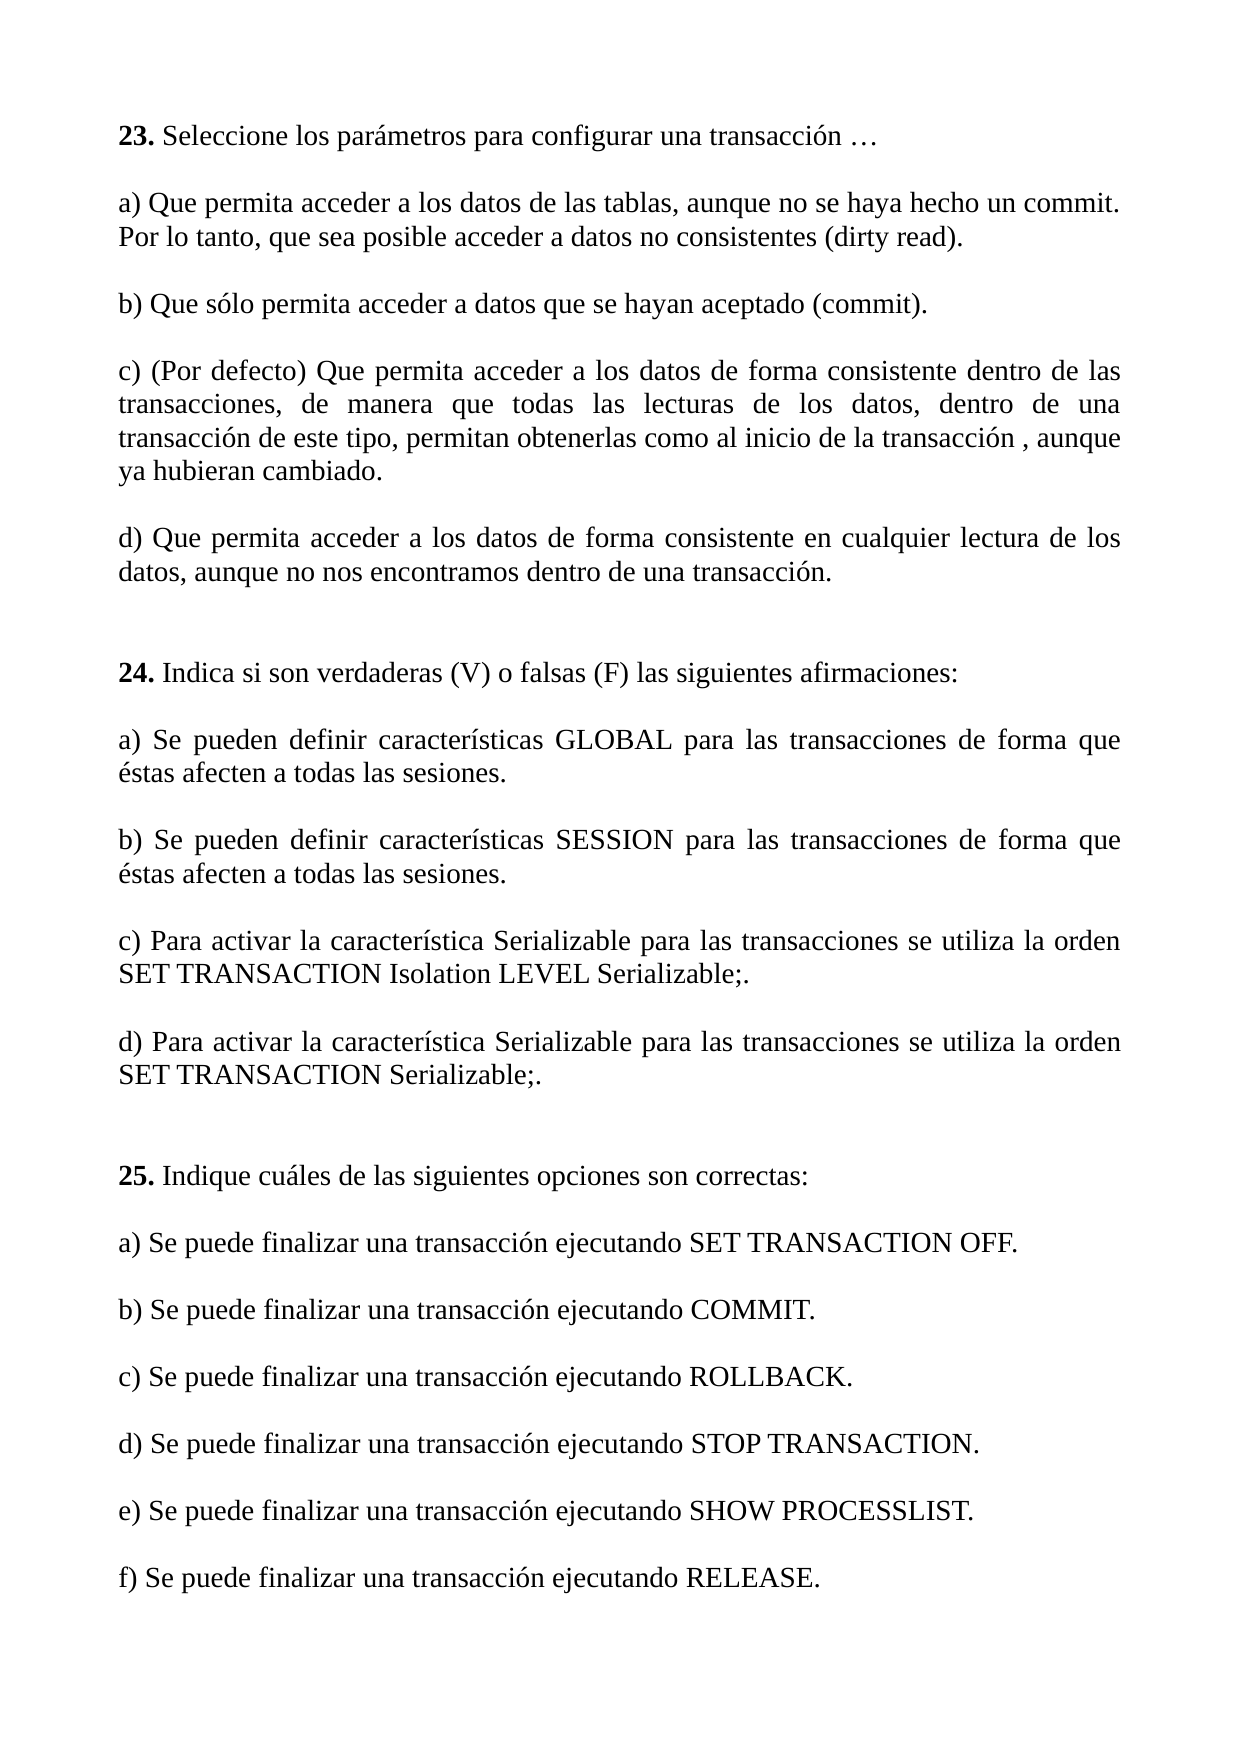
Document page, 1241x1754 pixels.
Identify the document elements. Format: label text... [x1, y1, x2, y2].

text e) Se puede finalizar una transacción ejecutando SHOW PROCESSLIST. [118, 1493, 1122, 1527]
text 24. Indica si son verdaderas (V) o falsas (F) las siguientes afirmaciones: [118, 655, 1122, 688]
text a) Que permita acceder a los datos de las tablas, aunque no se haya hecho un commit. Por lo tanto, que sea posible acceder a datos no consistentes (dirty read). [118, 185, 1122, 252]
text b) Se puede finalizar una transacción ejecutando COMMIT. [118, 1292, 1122, 1326]
text f) Se puede finalizar una transacción ejecutando RELEASE. [118, 1560, 1122, 1594]
text 25. Indique cuáles de las siguientes opciones son correctas: [118, 1158, 1122, 1191]
text b) Que sólo permita acceder a datos que se hayan aceptado (commit). [118, 286, 1122, 319]
text b) Se pueden definir características SESSION para las transacciones de forma que éstas afecten a todas las sesiones. [118, 822, 1122, 889]
text a) Se pueden definir características GLOBAL para las transacciones de forma que éstas afecten a todas las sesiones. [118, 722, 1122, 789]
text 23. Seleccione los parámetros para configurar una transacción … [118, 118, 1122, 152]
text c) (Por defecto) Que permita acceder a los datos de forma consistente dentro de las transacciones, de manera que todas las lecturas de los datos, dentro de una transacción de este tipo, permitan obtenerlas como al inicio de la transacción , aunque ya hubieran cambiado. [118, 353, 1122, 487]
text c) Para activar la característica Serializable para las transacciones se utiliza la orden SET TRANSACTION Isolation LEVEL Serializable;. [118, 923, 1122, 990]
text d) Para activar la característica Serializable para las transacciones se utiliza la orden SET TRANSACTION Serializable;. [118, 1024, 1122, 1091]
text a) Se puede finalizar una transacción ejecutando SET TRANSACTION OFF. [118, 1225, 1122, 1258]
text c) Se puede finalizar una transacción ejecutando ROLLBACK. [118, 1359, 1122, 1393]
text d) Que permita acceder a los datos de forma consistente en cualquier lectura de los datos, aunque no nos encontramos dentro de una transacción. [118, 521, 1122, 588]
text d) Se puede finalizar una transacción ejecutando STOP TRANSACTION. [118, 1426, 1122, 1460]
